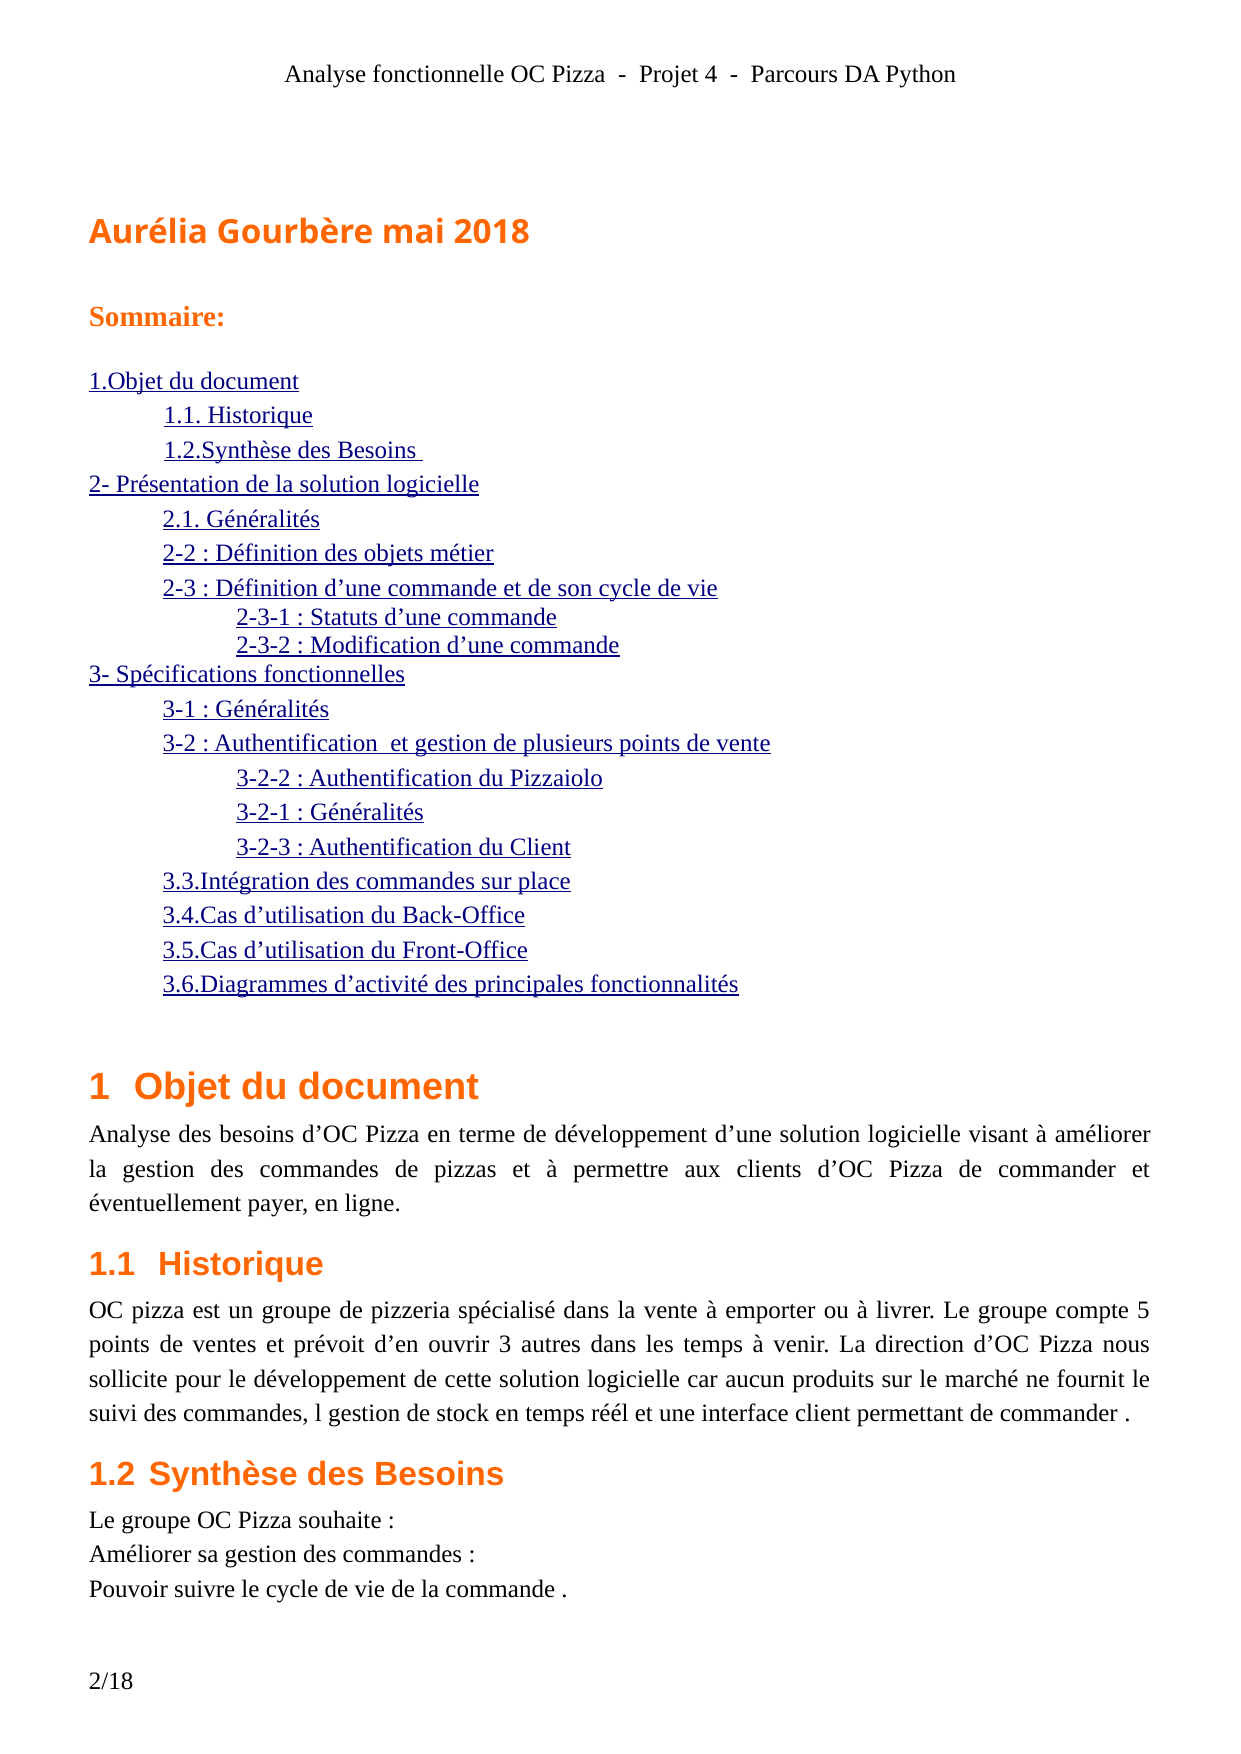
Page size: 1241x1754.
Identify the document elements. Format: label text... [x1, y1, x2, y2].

text 3.4.Cas d’utilisation du Back-Office [88, 901, 1152, 929]
text 3-2-2 : Authentification du Pizzaiolo [88, 763, 1152, 791]
text 2-3-2 : Modification d’une commande [88, 630, 1152, 659]
text 3.5.Cas d’utilisation du Front-Office [88, 935, 1152, 964]
text 3-2 : Authentification et gestion de plusieurs points de vente [88, 728, 1152, 757]
text Améliorer sa gestion des commandes : [88, 1539, 1152, 1568]
text 3-2-3 : Authentification du Client [88, 832, 1152, 860]
text Analyse des besoins d’OC Pizza en terme de développement d’une solution logicielle visant à améliorer la gestion des commandes de pizzas et à permettre aux clients d’OC Pizza de commander et éventuellement payer, en ligne. [88, 1119, 1152, 1217]
text Pouvoir suivre le cycle de vie de la commande . [88, 1574, 1152, 1603]
text 2-3-1 : Statuts d’une commande [88, 602, 1152, 630]
text 3- Spécifications fonctionnelles [88, 659, 1152, 688]
text 2-2 : Définition des objets métier [88, 538, 1152, 567]
list 1.2.Synthèse des Besoins [126, 435, 1152, 464]
text 3-1 : Généralités [88, 694, 1152, 722]
text Sommaire: [88, 299, 1152, 332]
text 3.6.Diagrammes d’activité des principales fonctionnalités [88, 969, 1152, 998]
text Aurélia Gourbère mai 2018 [88, 208, 1152, 253]
text Le groupe OC Pizza souhaite : [88, 1505, 1152, 1534]
text OC pizza est un groupe de pizzeria spécialisé dans la vente à emporter ou à livrer. Le groupe compte 5 points de ventes et prévoit d’en ouvrir 3 autres dans les temps à venir. La direction d’OC Pizza nous sollicite pour le développement de cette solution logicielle car aucun produits sur le marché ne fournit le suivi des commandes, l gestion de stock en temps réél et une interface client permettant de commander . [88, 1295, 1152, 1427]
subtitle Historique [88, 1244, 1152, 1282]
subtitle Synthèse des Besoins [88, 1454, 1152, 1492]
text 2-3 : Définition d’une commande et de son cycle de vie [88, 573, 1152, 602]
list 1.1. Historique [126, 401, 1152, 429]
text 2- Présentation de la solution logicielle [88, 469, 1152, 498]
list 1.Objet du document [88, 366, 1152, 395]
text 3.3.Intégration des commandes sur place [88, 866, 1152, 895]
text 3-2-1 : Généralités [88, 797, 1152, 826]
subtitle Objet du document [88, 1063, 1152, 1107]
text 2.1. Généralités [88, 504, 1152, 533]
